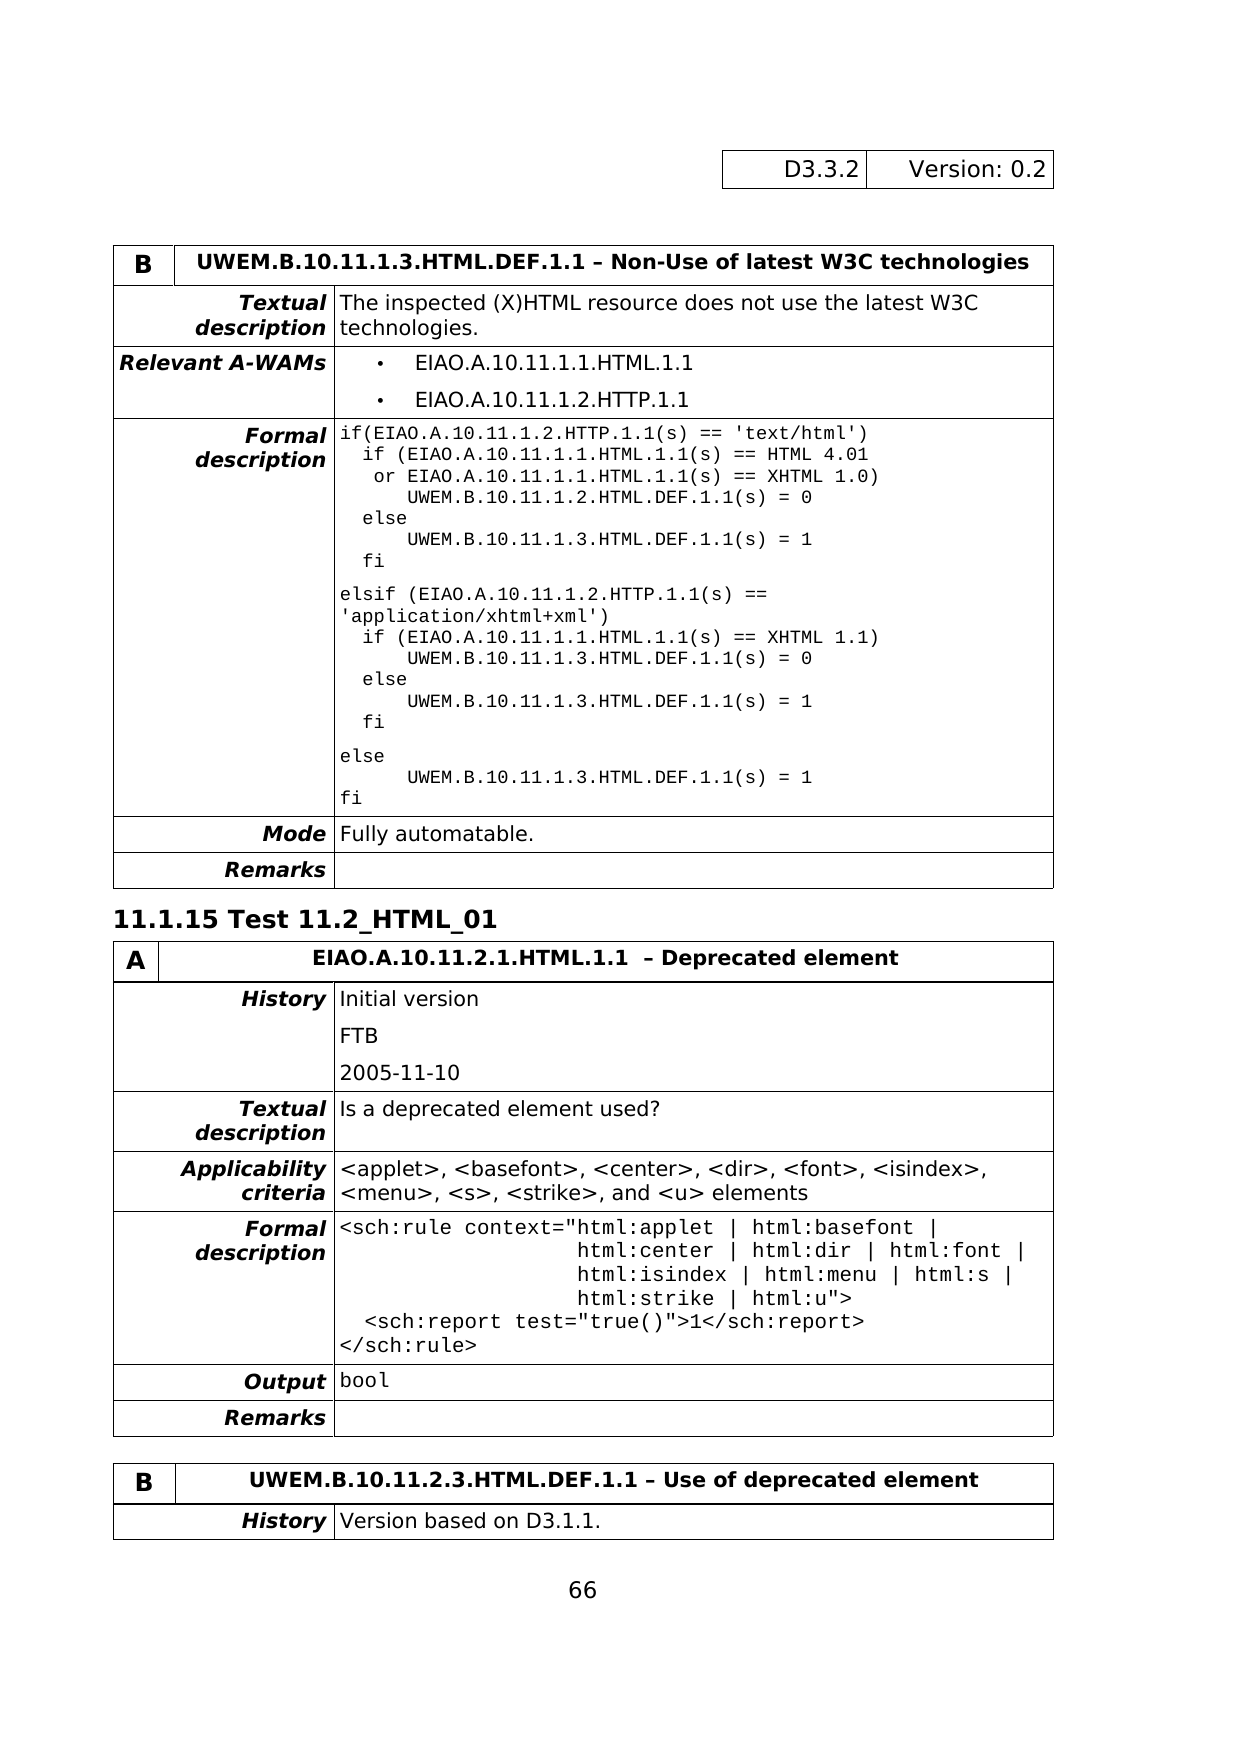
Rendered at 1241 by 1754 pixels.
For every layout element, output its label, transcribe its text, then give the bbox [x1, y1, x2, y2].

table_cell <applet>, <basefont>, <center>, <dir>, <font>, <isindex>, <menu>, <s>, <strike>, and <u> elements [335, 1152, 1053, 1211]
table_header UWEM.B.10.11.1.3.HTML.DEF.1.1 – Non-Use of latest W3C technologies [175, 246, 1053, 285]
table_cell Fully automatable. [335, 817, 1053, 852]
table_cell History [114, 1505, 334, 1539]
table_cell Relevant A-WAMs [114, 347, 334, 418]
table_header B [114, 1464, 175, 1503]
table_cell EIAO.A.10.11.1.1.HTML.1.1 EIAO.A.10.11.1.2.HTTP.1.1 [335, 347, 1053, 418]
table_cell Remarks [114, 1401, 333, 1436]
table_header UWEM.B.10.11.2.3.HTML.DEF.1.1 – Use of deprecated element [176, 1464, 1053, 1503]
table_cell Remarks [114, 853, 334, 888]
table_cell Is a deprecated element used? [335, 1092, 1053, 1151]
table_header B [114, 246, 173, 285]
table_cell bool [335, 1365, 1053, 1400]
table_cell <sch:rule context="html:applet | html:basefont | html:center | html:dir | html:font | html:isindex | html:menu | html:s | html:strike | html:u"> <sch:report test="true()">1</sch:report> </sch:rule> [335, 1212, 1053, 1364]
table_cell Version based on D3.1.1. [335, 1505, 1053, 1539]
table_header A [114, 942, 158, 981]
table_cell Formal description [114, 419, 334, 816]
table_cell Output [114, 1365, 333, 1400]
table_cell Textual description [114, 1092, 333, 1151]
table_cell The inspected (X)HTML resource does not use the latest W3C technologies. [335, 286, 1053, 346]
table_cell Mode [114, 817, 334, 852]
table_cell History [114, 983, 333, 1091]
table_cell Textual description [114, 286, 334, 346]
table_cell if(EIAO.A.10.11.1.2.HTTP.1.1(s) == 'text/html') if (EIAO.A.10.11.1.1.HTML.1.1(s) == HTML 4.01 or EIAO.A.10.11.1.1.HTML.1.1(s) == XHTML 1.0) UWEM.B.10.11.1.2.HTML.DEF.1.1(s) = 0 else UWEM.B.10.11.1.3.HTML.DEF.1.1(s) = 1 fi elsif (EIAO.A.10.11.1.2.HTTP.1.1(s) == 'application/xhtml+xml') if (EIAO.A.10.11.1.1.HTML.1.1(s) == XHTML 1.1) UWEM.B.10.11.1.3.HTML.DEF.1.1(s) = 0 else UWEM.B.10.11.1.3.HTML.DEF.1.1(s) = 1 fi else UWEM.B.10.11.1.3.HTML.DEF.1.1(s) = 1 fi [335, 419, 1053, 816]
table_cell Applicability criteria [114, 1152, 333, 1211]
subtitle Test 11.2_HTML_01 [112, 906, 1053, 935]
table_header EIAO.A.10.11.2.1.HTML.1.1 – Deprecated element [159, 942, 1053, 981]
table_cell [335, 853, 1053, 888]
table_cell Formal description [114, 1212, 333, 1364]
table_cell Initial version FTB 2005-11-10 [335, 983, 1053, 1091]
table_cell [335, 1401, 1053, 1436]
